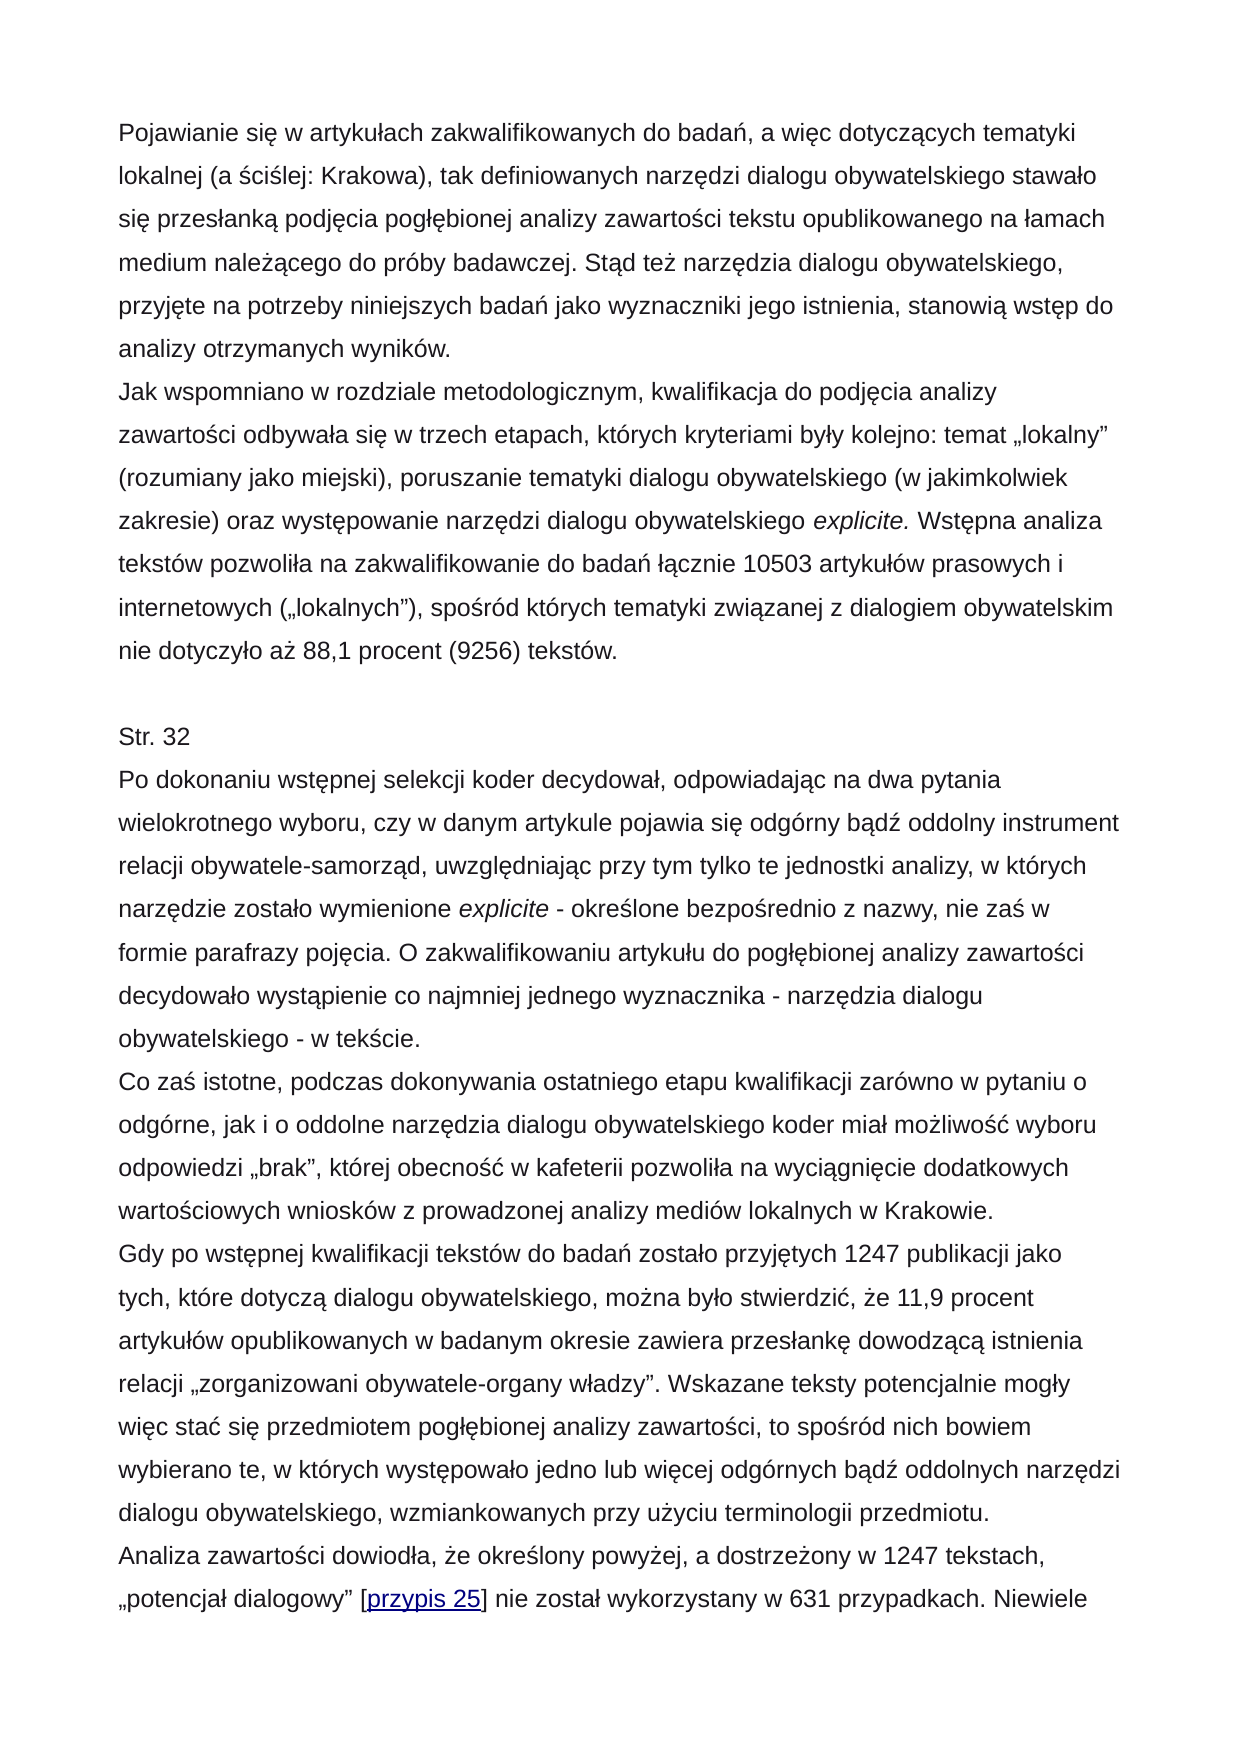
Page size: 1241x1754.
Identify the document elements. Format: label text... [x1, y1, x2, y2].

text Analiza zawartości dowiodła, że określony powyżej, a dostrzeżony w 1247 tekstach, „potencjał dialogowy” [przypis 25] nie został wykorzystany w 631 przypadkach. Niewiele [118, 1541, 1122, 1613]
text Po dokonaniu wstępnej selekcji koder decydował, odpowiadając na dwa pytania wielokrotnego wyboru, czy w danym artykule pojawia się odgórny bądź oddolny instrument relacji obywatele-samorząd, uwzględniając przy tym tylko te jednostki analizy, w których narzędzie zostało wymienione explicite - określone bezpośrednio z nazwy, nie zaś w formie parafrazy pojęcia. O zakwalifikowaniu artykułu do pogłębionej analizy zawartości decydowało wystąpienie co najmniej jednego wyznacznika - narzędzia dialogu obywatelskiego - w tekście. [118, 765, 1122, 1052]
text Co zaś istotne, podczas dokonywania ostatniego etapu kwalifikacji zarówno w pytaniu o odgórne, jak i o oddolne narzędzia dialogu obywatelskiego koder miał możliwość wyboru odpowiedzi „brak”, której obecność w kafeterii pozwoliła na wyciągnięcie dodatkowych wartościowych wniosków z prowadzonej analizy mediów lokalnych w Krakowie. [118, 1067, 1122, 1225]
text Pojawianie się w artykułach zakwalifikowanych do badań, a więc dotyczących tematyki lokalnej (a ściślej: Krakowa), tak definiowanych narzędzi dialogu obywatelskiego stawało się przesłanką podjęcia pogłębionej analizy zawartości tekstu opublikowanego na łamach medium należącego do próby badawczej. Stąd też narzędzia dialogu obywatelskiego, przyjęte na potrzeby niniejszych badań jako wyznaczniki jego istnienia, stanowią wstęp do analizy otrzymanych wyników. [118, 118, 1122, 362]
text Str. 32 [118, 722, 1122, 751]
text Jak wspomniano w rozdziale metodologicznym, kwalifikacja do podjęcia analizy zawartości odbywała się w trzech etapach, których kryteriami były kolejno: temat „lokalny” (rozumiany jako miejski), poruszanie tematyki dialogu obywatelskiego (w jakimkolwiek zakresie) oraz występowanie narzędzi dialogu obywatelskiego explicite. Wstępna analiza tekstów pozwoliła na zakwalifikowanie do badań łącznie 10503 artykułów prasowych i internetowych („lokalnych”), spośród których tematyki związanej z dialogiem obywatelskim nie dotyczyło aż 88,1 procent (9256) tekstów. [118, 377, 1122, 664]
text Gdy po wstępnej kwalifikacji tekstów do badań zostało przyjętych 1247 publikacji jako tych, które dotyczą dialogu obywatelskiego, można było stwierdzić, że 11,9 procent artykułów opublikowanych w badanym okresie zawiera przesłankę dowodzącą istnienia relacji „zorganizowani obywatele-organy władzy”. Wskazane teksty potencjalnie mogły więc stać się przedmiotem pogłębionej analizy zawartości, to spośród nich bowiem wybierano te, w których występowało jedno lub więcej odgórnych bądź oddolnych narzędzi dialogu obywatelskiego, wzmiankowanych przy użyciu terminologii przedmiotu. [118, 1239, 1122, 1527]
